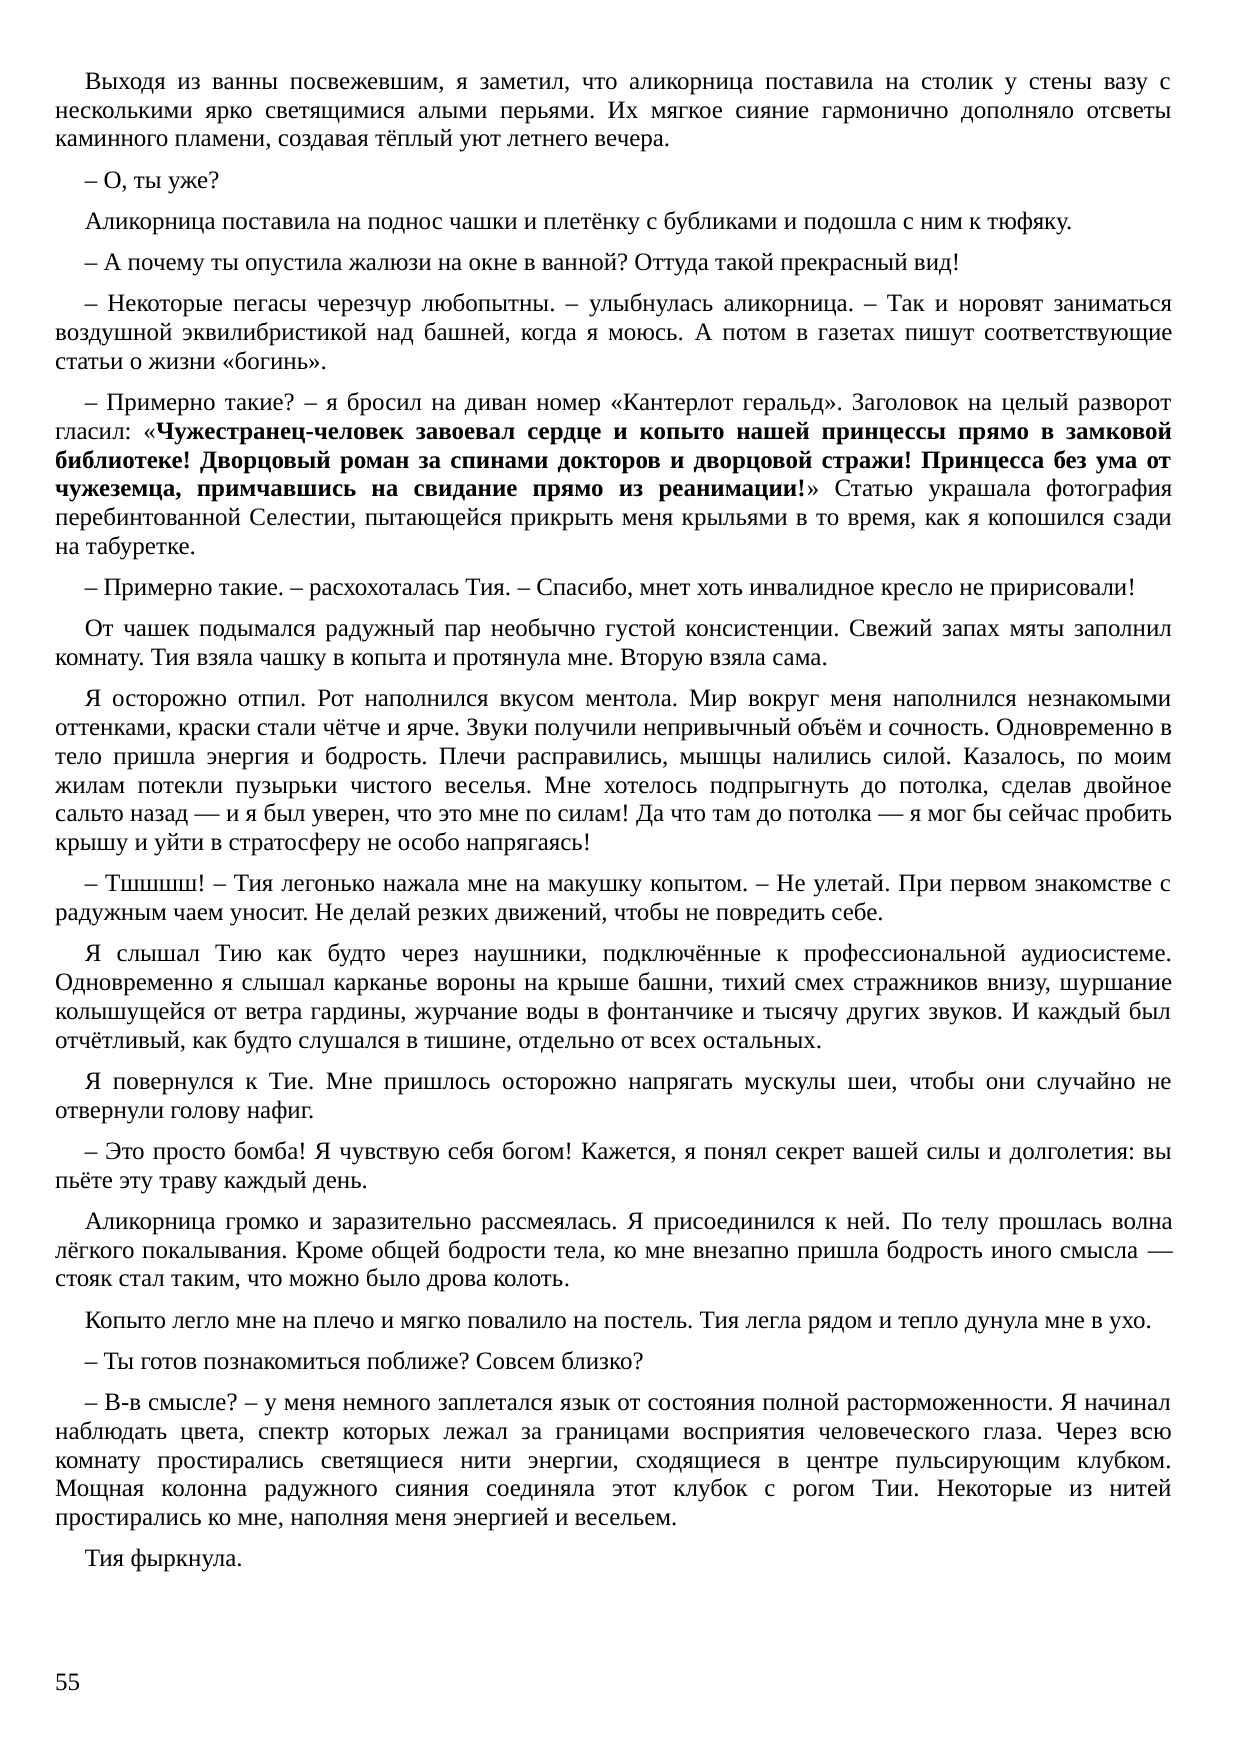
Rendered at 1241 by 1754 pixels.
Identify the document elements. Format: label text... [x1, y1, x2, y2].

text Я осторожно отпил. Рот наполнился вкусом ментола. Мир вокруг меня наполнился незнакомыми оттенками, краски стали чётче и ярче. Звуки получили непривычный объём и сочность. Одновременно в тело пришла энергия и бодрость. Плечи расправились, мышцы налились силой. Казалось, по моим жилам потекли пузырьки чистого веселья. Мне хотелось подпрыгнуть до потолка, сделав двойное сальто назад — и я был уверен, что это мне по силам! Да что там до потолка — я мог бы сейчас пробить крышу и уйти в стратосферу не особо напрягаясь! [55, 683, 1173, 856]
text – Тшшшш! – Тия легонько нажала мне на макушку копытом. – Не улетай. При первом знакомстве с радужным чаем уносит. Не делай резких движений, чтобы не повредить себе. [55, 868, 1173, 926]
text Выходя из ванны посвежевшим, я заметил, что аликорница поставила на столик у стены вазу с несколькими ярко светящимися алыми перьями. Их мягкое сияние гармонично дополняло отсветы каминного пламени, создавая тёплый уют летнего вечера. [55, 66, 1173, 152]
text – В-в смысле? – у меня немного заплетался язык от состояния полной расторможенности. Я начинал наблюдать цвета, спектр которых лежал за границами восприятия человеческого глаза. Через всю комнату простирались светящиеся нити энергии, сходящиеся в центре пульсирующим клубком. Мощная колонна радужного сияния соединяла этот клубок с рогом Тии. Некоторые из нитей простирались ко мне, наполняя меня энергией и весельем. [55, 1387, 1173, 1531]
text Тия фыркнула. [55, 1543, 1173, 1572]
text – Это просто бомба! Я чувствую себя богом! Кажется, я понял секрет вашей силы и долголетия: вы пьёте эту траву каждый день. [55, 1136, 1173, 1193]
text От чашек подымался радужный пар необычно густой консистенции. Свежий запах мяты заполнил комнату. Тия взяла чашку в копыта и протянула мне. Вторую взяла сама. [55, 613, 1173, 671]
text Копыто легло мне на плечо и мягко повалило на постель. Тия легла рядом и тепло дунула мне в ухо. [55, 1305, 1173, 1333]
text Аликорница громко и заразительно рассмеялась. Я присоединился к ней. По телу прошлась волна лёгкого покалывания. Кроме общей бодрости тела, ко мне внезапно пришла бодрость иного смысла — стояк стал таким, что можно было дрова колоть. [55, 1206, 1173, 1292]
text – А почему ты опустила жалюзи на окне в ванной? Оттуда такой прекрасный вид! [55, 247, 1173, 276]
text – Ты готов познакомиться поближе? Совсем близко? [55, 1346, 1173, 1375]
text Я повернулся к Тие. Мне пришлось осторожно напрягать мускулы шеи, чтобы они случайно не отвернули голову нафиг. [55, 1066, 1173, 1123]
text Аликорница поставила на поднос чашки и плетёнку с бубликами и подошла с ним к тюфяку. [55, 206, 1173, 235]
text Я слышал Тию как будто через наушники, подключённые к профессиональной аудиосистеме. Одновременно я слышал карканье вороны на крыше башни, тихий смех стражников внизу, шуршание колышущейся от ветра гардины, журчание воды в фонтанчике и тысячу других звуков. И каждый был отчётливый, как будто слушался в тишине, отдельно от всех остальных. [55, 938, 1173, 1053]
text – Некоторые пегасы черезчур любопытны. – улыбнулась аликорница. – Так и норовят заниматься воздушной эквилибристикой над башней, когда я моюсь. А потом в газетах пишут соответствующие статьи о жизни «богинь». [55, 288, 1173, 375]
text – Примерно такие. – расхохоталась Тия. – Спасибо, мнет хоть инвалидное кресло не пририсовали! [55, 572, 1173, 601]
text – О, ты уже? [55, 165, 1173, 193]
text – Примерно такие? – я бросил на диван номер «Кантерлот геральд». Заголовок на целый разворот гласил: «Чужестранец-человек завоевал сердце и копыто нашей принцессы прямо в замковой библиотеке! Дворцовый роман за спинами докторов и дворцовой стражи! Принцесса без ума от чужеземца, примчавшись на свидание прямо из реанимации!» Статью украшала фотография перебинтованной Селестии, пытающейся прикрыть меня крыльями в то время, как я копошился сзади на табуретке. [55, 387, 1173, 560]
